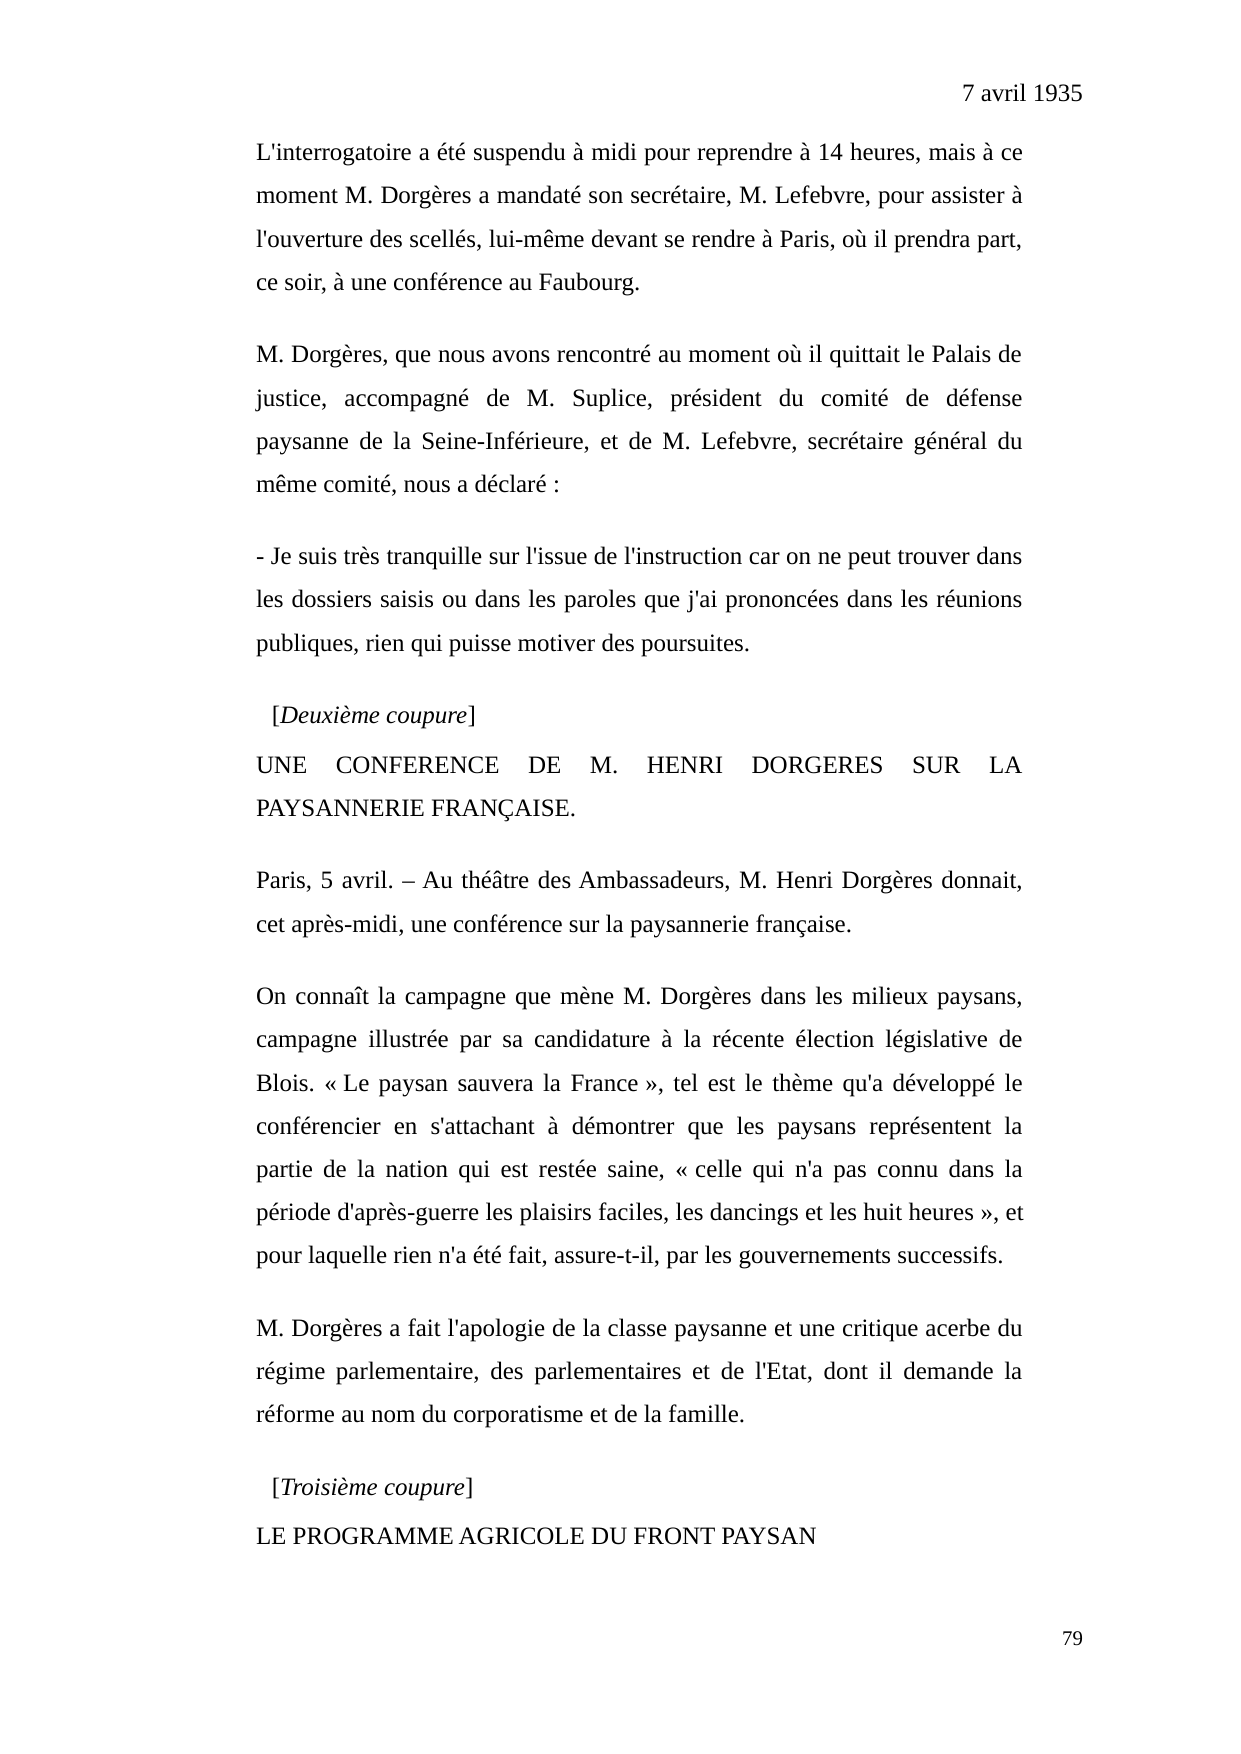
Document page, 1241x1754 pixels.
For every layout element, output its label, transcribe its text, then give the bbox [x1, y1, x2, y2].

text LE PROGRAMME AGRICOLE DU FRONT PAYSAN [256, 1521, 1023, 1550]
text [Deuxième coupure] [197, 700, 1082, 729]
text UNE CONFERENCE DE M. HENRI DORGERES SUR LA PAYSANNERIE FRANÇAISE. [256, 750, 1023, 822]
text Paris, 5 avril. – Au théâtre des Ambassadeurs, M. Henri Dorgères donnait, cet après-midi, une conférence sur la paysannerie française. [256, 866, 1023, 937]
text L'interrogatoire a été suspendu à midi pour reprendre à 14 heures, mais à ce moment M. Dorgères a mandaté son secrétaire, M. Lefebvre, pour assister à l'ouverture des scellés, lui-même devant se rendre à Paris, où il prendra part, ce soir, à une conférence au Faubourg. [256, 137, 1023, 296]
text [Troisième coupure] [197, 1472, 1082, 1500]
text - Je suis très tranquille sur l'issue de l'instruction car on ne peut trouver dans les dossiers saisis ou dans les paroles que j'ai prononcées dans les réunions publiques, rien qui puisse motiver des poursuites. [256, 541, 1023, 656]
text M. Dorgères a fait l'apologie de la classe paysanne et une critique acerbe du régime parlementaire, des parlementaires et de l'Etat, dont il demande la réforme au nom du corporatisme et de la famille. [256, 1313, 1023, 1428]
text On connaît la campagne que mène M. Dorgères dans les milieux paysans, campagne illustrée par sa candidature à la récente élection législative de Blois. « Le paysan sauvera la France », tel est le thème qu'a développé le conférencier en s'attachant à démontrer que les paysans représentent la partie de la nation qui est restée saine, « celle qui n'a pas connu dans la période d'après-guerre les plaisirs faciles, les dancings et les huit heures », et pour laquelle rien n'a été fait, assure-t-il, par les gouvernements successifs. [256, 981, 1023, 1269]
text M. Dorgères, que nous avons rencontré au moment où il quittait le Palais de justice, accompagné de M. Suplice, président du comité de défense paysanne de la Seine-Inférieure, et de M. Lefebvre, secrétaire général du même comité, nous a déclaré : [256, 339, 1023, 498]
